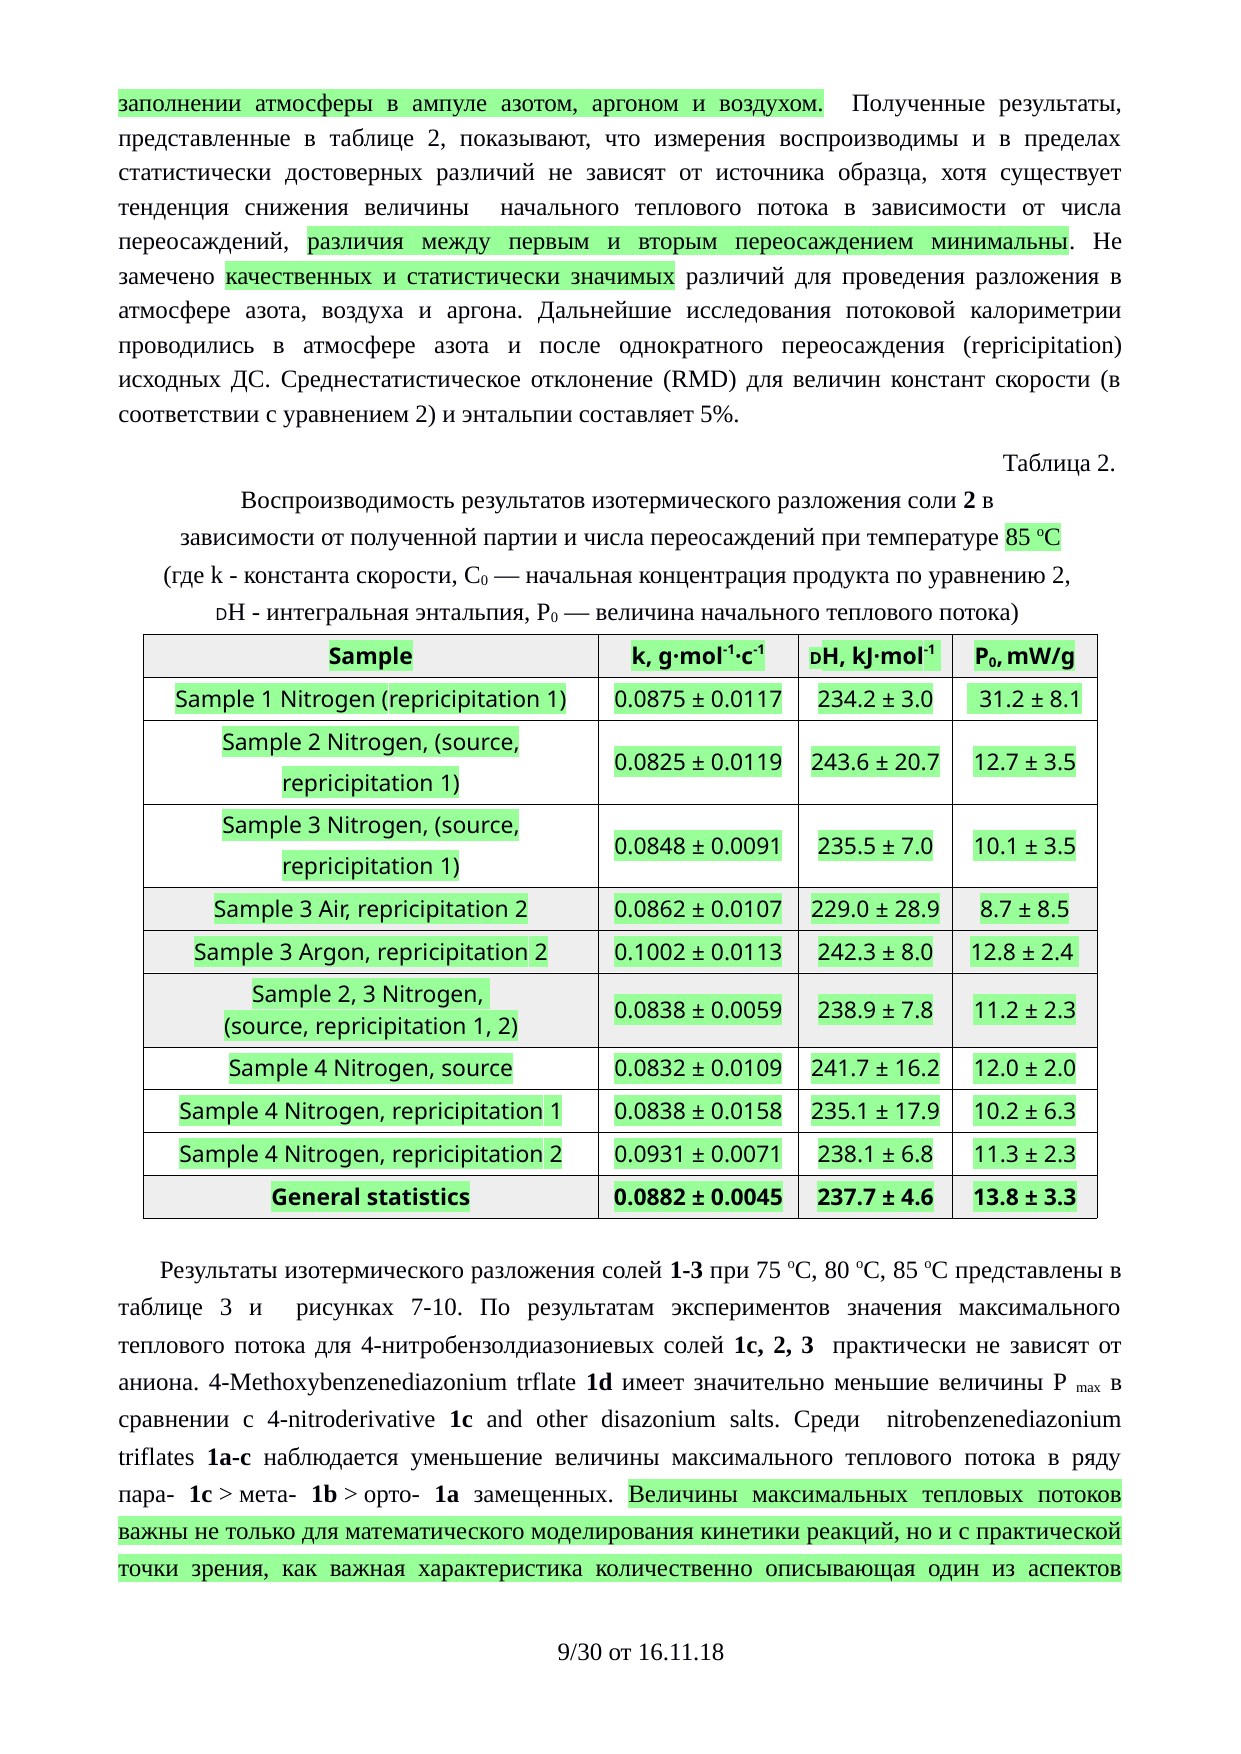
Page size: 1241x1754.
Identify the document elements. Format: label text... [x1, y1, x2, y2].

table_cell 31.2 ± 8.1 [953, 678, 1097, 720]
table_cell 0.0838 ± 0.0158 [599, 1090, 798, 1132]
table_cell 229.0 ± 28.9 [799, 888, 952, 930]
table_cell 10.2 ± 6.3 [953, 1090, 1097, 1132]
table_cell 238.1 ± 6.8 [799, 1133, 952, 1175]
text DH - интегральная энтальпия, P0 — величина начального теплового потока) [118, 597, 1122, 626]
table_header k, g·mol-1·с-1 [599, 635, 798, 677]
table_cell 235.1 ± 17.9 [799, 1090, 952, 1132]
table_cell 13.8 ± 3.3 [953, 1176, 1097, 1218]
text (где k - константа скорости, С0 — начальная концентрация продукта по уравнению 2, [118, 560, 1122, 588]
table_cell 10.1 ± 3.5 [953, 805, 1097, 887]
table_cell Sample 4 Nitrogen, repricipitation 1 [144, 1090, 598, 1132]
table_cell 237.7 ± 4.6 [799, 1176, 952, 1218]
table_cell 0.0882 ± 0.0045 [599, 1176, 798, 1218]
table_cell 0.0862 ± 0.0107 [599, 888, 798, 930]
table_header DH, kJ·mol-1 [799, 635, 952, 677]
text зависимости от полученной партии и числа переосаждений при температуре 85 oС [118, 522, 1122, 551]
table_header Sample [144, 635, 598, 677]
table_cell 11.3 ± 2.3 [953, 1133, 1097, 1175]
table_cell 0.0838 ± 0.0059 [599, 974, 798, 1047]
table_cell 243.6 ± 20.7 [799, 721, 952, 803]
text заполнении атмосферы в ампуле азотом, аргоном и воздухом. Полученные результаты, представленные в таблице 2, показывают, что измерения воспроизводимы и в пределах статистически достоверных различий не зависят от источника образца, хотя существует тенденция снижения величины начального теплового потока в зависимости от числа переосаждений, различия между первым и вторым переосаждением минимальны. Не замечено качественных и статистически значимых различий для проведения разложения в атмосфере азота, воздуха и аргона. Дальнейшие исследования потоковой калориметрии проводились в атмосфере азота и после однократного переосаждения (repricipitation) исходных ДС. Среднестатистическое отклонение (RMD) для величин констант скорости (в соответствии с уравнением 2) и энтальпии составляет 5%. [118, 88, 1122, 428]
table_cell General statistics [144, 1176, 598, 1218]
table_cell Sample 3 Air, repricipitation 2 [144, 888, 598, 930]
table_cell Sample 4 Nitrogen, repricipitation 2 [144, 1133, 598, 1175]
text Воспроизводимость результатов изотермического разложения соли 2 в [118, 485, 1122, 514]
table_cell 0.0848 ± 0.0091 [599, 805, 798, 887]
text Таблица 2. [118, 448, 1122, 477]
table_cell 241.7 ± 16.2 [799, 1048, 952, 1089]
table_cell 0.0931 ± 0.0071 [599, 1133, 798, 1175]
table_cell 11.2 ± 2.3 [953, 974, 1097, 1047]
table_header P0, mW/g [953, 635, 1097, 677]
table_cell 12.8 ± 2.4 [953, 931, 1097, 972]
table_cell Sample 3 Argon, repricipitation 2 [144, 931, 598, 972]
table_cell 0.0875 ± 0.0117 [599, 678, 798, 720]
table_cell 8.7 ± 8.5 [953, 888, 1097, 930]
table_cell Sample 2 Nitrogen, (source, repricipitation 1) [144, 721, 598, 803]
table_cell Sample 1 Nitrogen (repricipitation 1) [144, 678, 598, 720]
table_cell 12.7 ± 3.5 [953, 721, 1097, 803]
table_cell 0.0832 ± 0.0109 [599, 1048, 798, 1089]
table_cell 0.1002 ± 0.0113 [599, 931, 798, 972]
table_cell 234.2 ± 3.0 [799, 678, 952, 720]
text Результаты изотермического разложения солей 1-3 при 75 оС, 80 оС, 85 оС представлены в таблице 3 и рисунках 7-10. По результатам экспериментов значения максимального теплового потока для 4-нитробензолдиазониевых солей 1c, 2, 3 практически не зависят от аниона. 4-Methoxybenzenediazonium trflate 1d имеет значительно меньшие величины P max в сравнении с 4-nitroderivative 1c and other disazonium salts. Среди nitrobenzenediazonium triflates 1a-c наблюдается уменьшение величины максимального теплового потока в ряду пара- 1c > мета- 1b > орто- 1a замещенных. Величины максимальных тепловых потоков важны не только для математического моделирования кинетики реакций, но и с практической точки зрения, как важная характеристика количественно описывающая один из аспектов [118, 1255, 1122, 1582]
table_cell 235.5 ± 7.0 [799, 805, 952, 887]
table_cell Sample 2, 3 Nitrogen, (source, repricipitation 1, 2) [144, 974, 598, 1047]
table_cell Sample 4 Nitrogen, source [144, 1048, 598, 1089]
table_cell 242.3 ± 8.0 [799, 931, 952, 972]
table_cell 238.9 ± 7.8 [799, 974, 952, 1047]
table_cell 0.0825 ± 0.0119 [599, 721, 798, 803]
table_cell 12.0 ± 2.0 [953, 1048, 1097, 1089]
table_cell Sample 3 Nitrogen, (source, repricipitation 1) [144, 805, 598, 887]
